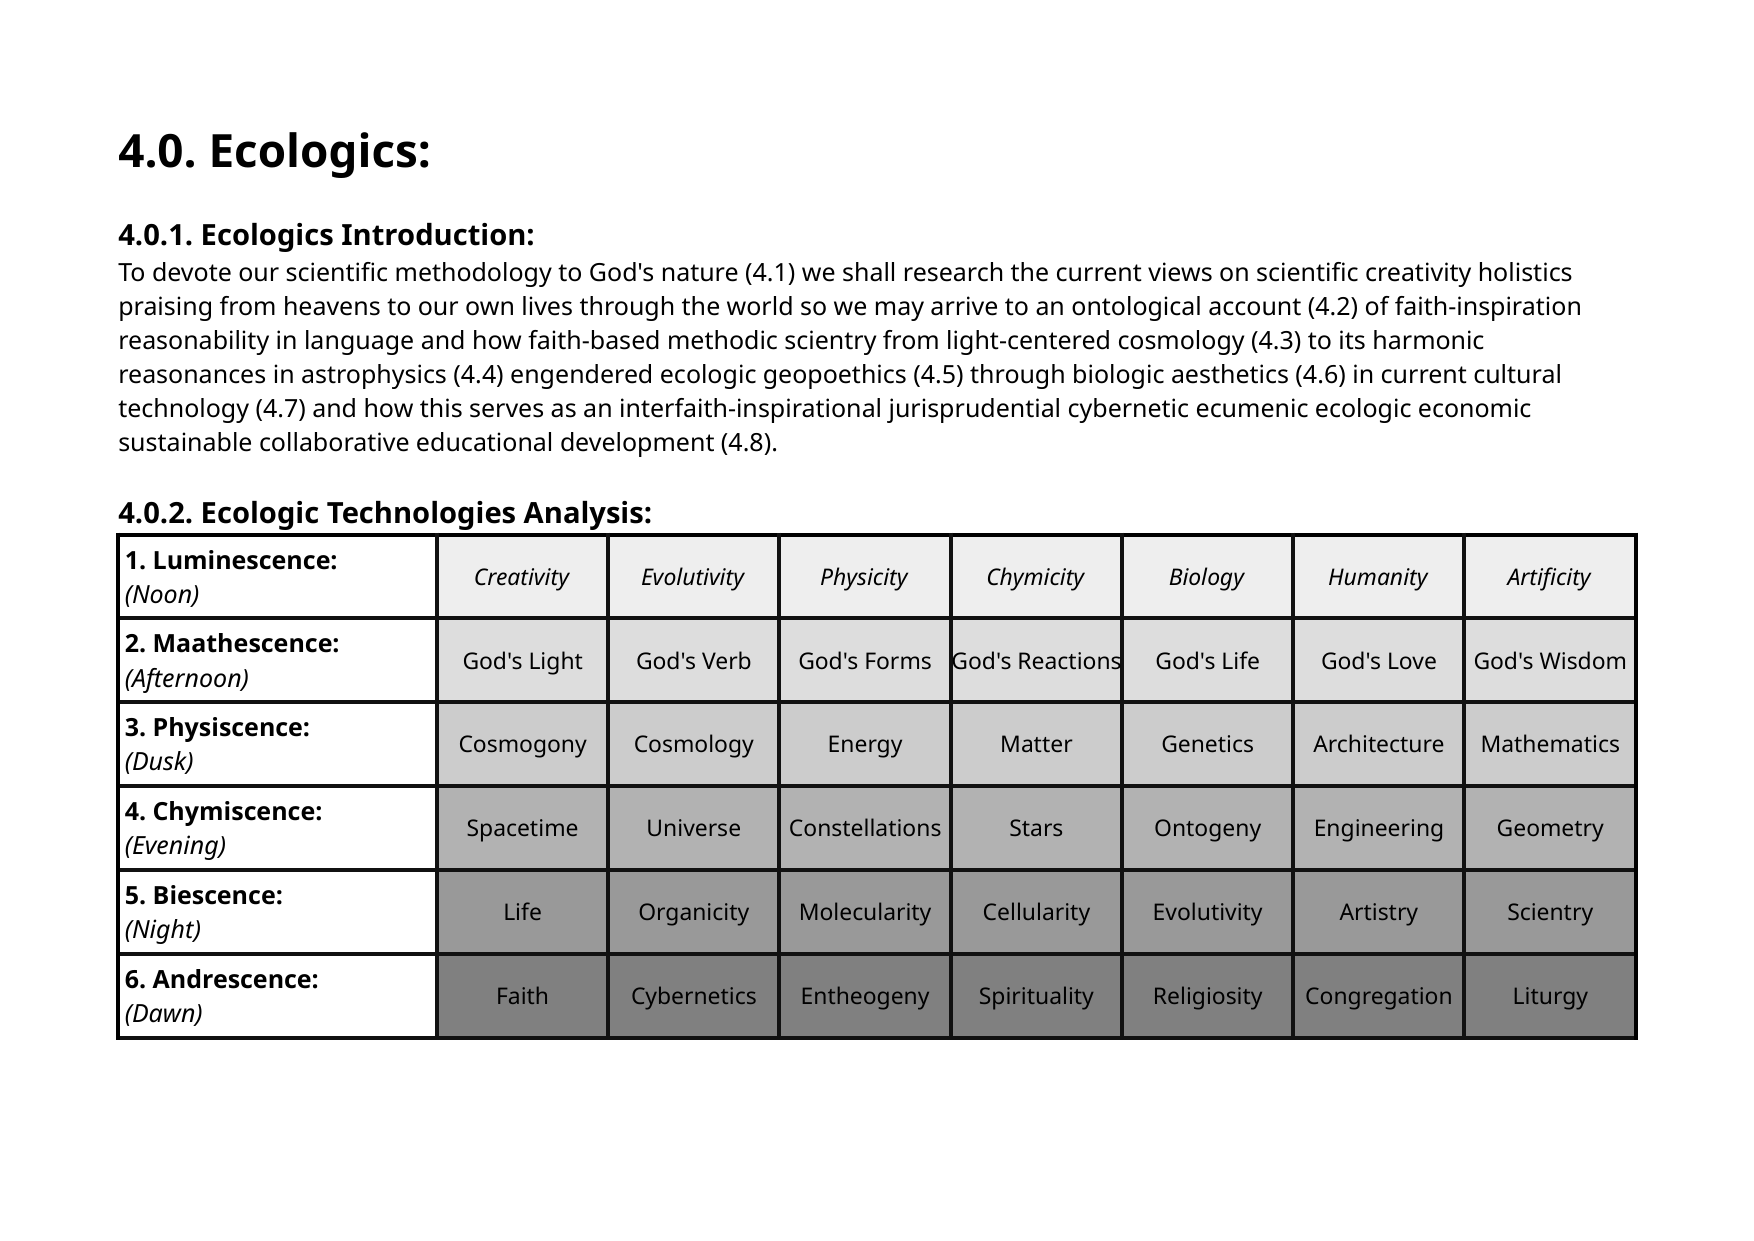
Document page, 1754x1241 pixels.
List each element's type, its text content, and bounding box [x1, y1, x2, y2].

table_cell Cosmology [610, 704, 777, 784]
table_cell Congregation [1295, 956, 1462, 1036]
table_cell God's Light [439, 620, 606, 700]
table_cell Life [439, 872, 606, 952]
table_cell Matter [953, 704, 1120, 784]
table_header 1. Luminescence: (Noon) [120, 537, 435, 616]
table_cell 2. Maathescence: (Afternoon) [120, 620, 435, 700]
table_cell 5. Biescence: (Night) [120, 872, 435, 952]
table_header Chymicity [953, 537, 1120, 616]
table_cell Faith [439, 956, 606, 1036]
table_cell Energy [781, 704, 949, 784]
text To devote our scientific methodology to God's nature (4.1) we shall research the current views on scientific creativity holistics praising from heavens to our own lives through the world so we may arrive to an ontological account (4.2) of faith-inspiration reasonability in language and how faith-based methodic scientry from light-centered cosmology (4.3) to its harmonic reasonances in astrophysics (4.4) engendered ecologic geopoethics (4.5) through biologic aesthetics (4.6) in current cultural technology (4.7) and how this serves as an interfaith-inspirational jurisprudential cybernetic ecumenic ecologic economic sustainable collaborative educational development (4.8). [118, 254, 1636, 459]
text 4.0.1. Ecologics Introduction: [118, 214, 1636, 254]
table_header Biology [1124, 537, 1291, 616]
table_cell Constellations [781, 788, 949, 868]
table_cell Artistry [1295, 872, 1462, 952]
table_cell Geometry [1466, 788, 1634, 868]
table_cell Cybernetics [610, 956, 777, 1036]
table_cell God's Reactions [953, 620, 1120, 700]
table_cell Stars [953, 788, 1120, 868]
table_header Artificity [1466, 537, 1634, 616]
table_header Evolutivity [610, 537, 777, 616]
table_header Humanity [1295, 537, 1462, 616]
table_cell Liturgy [1466, 956, 1634, 1036]
table_cell 6. Andrescence: (Dawn) [120, 956, 435, 1036]
table_cell Religiosity [1124, 956, 1291, 1036]
table_cell Architecture [1295, 704, 1462, 784]
table_header Physicity [781, 537, 949, 616]
text 4.0.2. Ecologic Technologies Analysis: [118, 493, 1636, 532]
table_cell Evolutivity [1124, 872, 1291, 952]
table_cell Spirituality [953, 956, 1120, 1036]
table_cell Genetics [1124, 704, 1291, 784]
table_cell Spacetime [439, 788, 606, 868]
table_cell Cosmogony [439, 704, 606, 784]
table_cell Universe [610, 788, 777, 868]
table_cell Mathematics [1466, 704, 1634, 784]
table_cell Ontogeny [1124, 788, 1291, 868]
table_cell God's Love [1295, 620, 1462, 700]
table_cell 3. Physiscence: (Dusk) [120, 704, 435, 784]
table_cell God's Wisdom [1466, 620, 1634, 700]
table_header Creativity [439, 537, 606, 616]
table_cell God's Verb [610, 620, 777, 700]
text 4.0. Ecologics: [118, 118, 1636, 181]
table_cell Scientry [1466, 872, 1634, 952]
table_cell Entheogeny [781, 956, 949, 1036]
table_cell Engineering [1295, 788, 1462, 868]
table_cell Cellularity [953, 872, 1120, 952]
table_cell God's Forms [781, 620, 949, 700]
table_cell Molecularity [781, 872, 949, 952]
table_cell 4. Chymiscence: (Evening) [120, 788, 435, 868]
table_cell Organicity [610, 872, 777, 952]
table_cell God's Life [1124, 620, 1291, 700]
